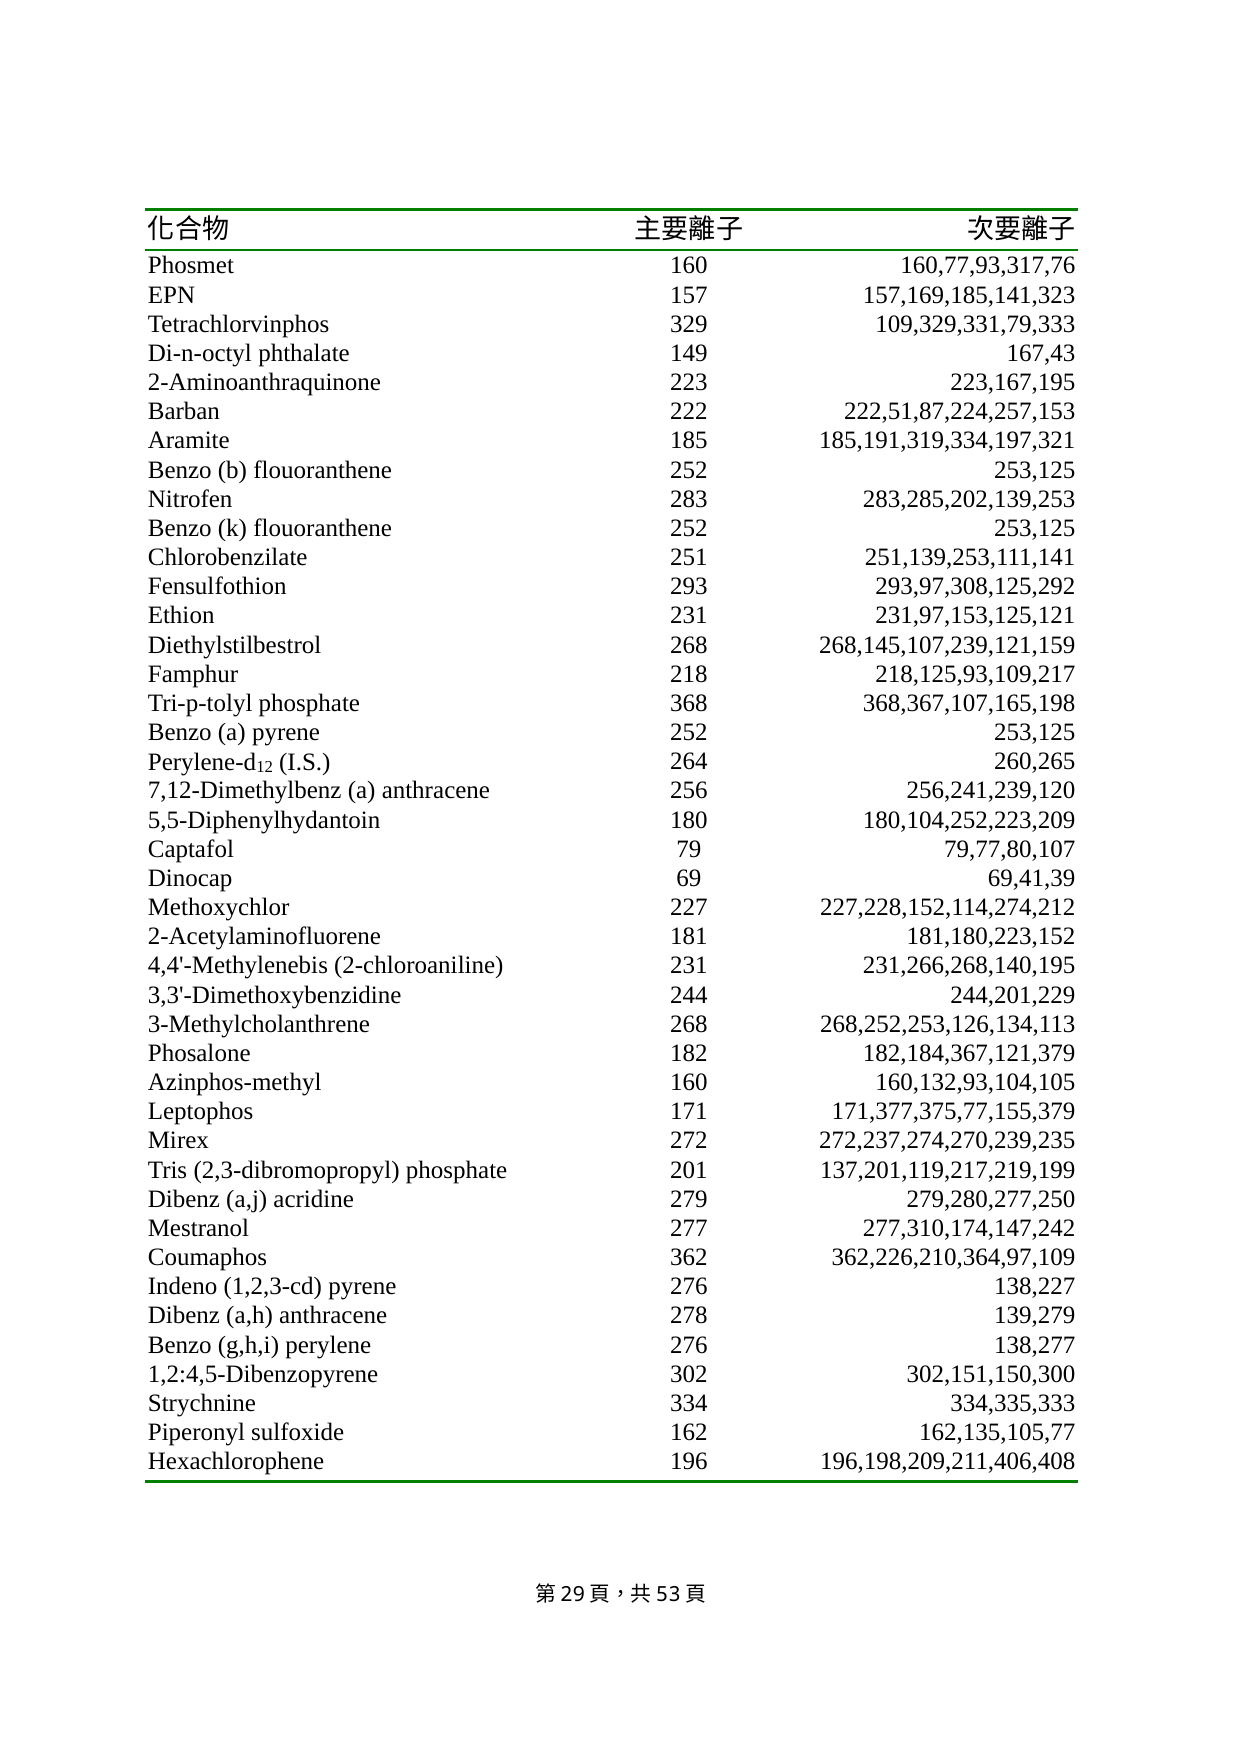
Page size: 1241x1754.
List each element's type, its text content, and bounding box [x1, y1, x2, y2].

table_cell 252 [623, 513, 755, 542]
table_cell Tri-p-tolyl phosphate [145, 688, 561, 717]
table_cell 268,145,107,239,121,159 [755, 630, 1078, 659]
table_cell 5,5-Diphenylhydantoin [145, 805, 561, 834]
table_cell [561, 951, 622, 980]
table_cell [561, 251, 622, 280]
table_cell Fensulfothion [145, 571, 561, 601]
table_cell 222 [623, 396, 755, 426]
table_cell 181,180,223,152 [755, 921, 1078, 951]
table_cell 251 [623, 542, 755, 571]
table_cell [561, 513, 622, 542]
table_cell [561, 980, 622, 1009]
table_cell 293,97,308,125,292 [755, 571, 1078, 601]
table_cell Nitrofen [145, 484, 561, 513]
table_cell 279,280,277,250 [755, 1184, 1078, 1213]
table_cell Ethion [145, 601, 561, 630]
table_cell 157 [623, 280, 755, 309]
table_cell [561, 1446, 622, 1480]
table_header 次要離子 [755, 211, 1078, 249]
table_cell 162 [623, 1417, 755, 1446]
table_cell [561, 921, 622, 951]
table_cell Perylene-d12 (I.S.) [145, 746, 561, 776]
table_cell 276 [623, 1271, 755, 1301]
table_cell [561, 571, 622, 601]
table_cell 293 [623, 571, 755, 601]
table_cell 278 [623, 1301, 755, 1330]
table_cell [561, 1242, 622, 1271]
table_cell 302,151,150,300 [755, 1359, 1078, 1388]
table_cell 244 [623, 980, 755, 1009]
table_cell 7,12-Dimethylbenz (a) anthracene [145, 776, 561, 805]
table_cell 329 [623, 309, 755, 338]
table_cell Di-n-octyl phthalate [145, 338, 561, 367]
table_cell 182 [623, 1038, 755, 1067]
table_cell [561, 1213, 622, 1242]
table_cell [561, 484, 622, 513]
table_cell 223 [623, 367, 755, 396]
table_cell Hexachlorophene [145, 1446, 561, 1480]
table_cell [561, 1155, 622, 1184]
table_cell 268 [623, 630, 755, 659]
table_cell [561, 717, 622, 746]
table_cell Benzo (k) flouoranthene [145, 513, 561, 542]
table_cell 182,184,367,121,379 [755, 1038, 1078, 1067]
table_cell 272 [623, 1126, 755, 1155]
table_cell 137,201,119,217,219,199 [755, 1155, 1078, 1184]
table_cell [561, 1388, 622, 1417]
table_cell 302 [623, 1359, 755, 1388]
table_cell Tris (2,3-dibromopropyl) phosphate [145, 1155, 561, 1184]
table_cell [561, 280, 622, 309]
table_cell [561, 1096, 622, 1126]
table_cell 3-Methylcholanthrene [145, 1009, 561, 1038]
table_cell 260,265 [755, 746, 1078, 776]
table_cell 138,227 [755, 1271, 1078, 1301]
table_cell 196 [623, 1446, 755, 1480]
table_cell 160,77,93,317,76 [755, 251, 1078, 280]
table_cell 3,3'-Dimethoxybenzidine [145, 980, 561, 1009]
table_cell 180 [623, 805, 755, 834]
table_cell Strychnine [145, 1388, 561, 1417]
table_cell 167,43 [755, 338, 1078, 367]
table_cell 2-Acetylaminofluorene [145, 921, 561, 951]
table_cell 218,125,93,109,217 [755, 659, 1078, 688]
table_cell Dibenz (a,h) anthracene [145, 1301, 561, 1330]
table_cell Benzo (a) pyrene [145, 717, 561, 746]
table_cell Aramite [145, 426, 561, 455]
table_cell 109,329,331,79,333 [755, 309, 1078, 338]
table_cell 196,198,209,211,406,408 [755, 1446, 1078, 1480]
table_cell [561, 659, 622, 688]
table_cell 139,279 [755, 1301, 1078, 1330]
table_cell 253,125 [755, 717, 1078, 746]
table_cell 138,277 [755, 1330, 1078, 1359]
table_cell 231 [623, 601, 755, 630]
table_cell 160 [623, 1067, 755, 1096]
table_cell [561, 1359, 622, 1388]
table_cell 334 [623, 1388, 755, 1417]
table_cell [561, 1301, 622, 1330]
table_cell Azinphos-methyl [145, 1067, 561, 1096]
table_cell 283,285,202,139,253 [755, 484, 1078, 513]
table_cell 185,191,319,334,197,321 [755, 426, 1078, 455]
table_cell [561, 805, 622, 834]
table_cell 268,252,253,126,134,113 [755, 1009, 1078, 1038]
table_cell 160,132,93,104,105 [755, 1067, 1078, 1096]
table_cell 231 [623, 951, 755, 980]
table_cell 231,97,153,125,121 [755, 601, 1078, 630]
table_cell 252 [623, 455, 755, 484]
table_cell 227 [623, 892, 755, 921]
table_cell [561, 309, 622, 338]
table_cell [561, 1184, 622, 1213]
table_cell 253,125 [755, 513, 1078, 542]
table_cell 279 [623, 1184, 755, 1213]
table_cell Barban [145, 396, 561, 426]
table_cell 69,41,39 [755, 863, 1078, 892]
table_cell [561, 746, 622, 776]
table_cell 256 [623, 776, 755, 805]
table_cell 362,226,210,364,97,109 [755, 1242, 1078, 1271]
table_cell 201 [623, 1155, 755, 1184]
table_cell Diethylstilbestrol [145, 630, 561, 659]
table_cell Captafol [145, 834, 561, 863]
table_cell Methoxychlor [145, 892, 561, 921]
table_cell 160 [623, 251, 755, 280]
table_cell [561, 1067, 622, 1096]
table_cell 79,77,80,107 [755, 834, 1078, 863]
table_cell Chlorobenzilate [145, 542, 561, 571]
table_cell [561, 863, 622, 892]
table_cell Dinocap [145, 863, 561, 892]
table_cell 362 [623, 1242, 755, 1271]
table_cell 157,169,185,141,323 [755, 280, 1078, 309]
table_cell Famphur [145, 659, 561, 688]
table_cell [561, 1126, 622, 1155]
table_cell 227,228,152,114,274,212 [755, 892, 1078, 921]
table_cell [561, 1009, 622, 1038]
table_cell 277 [623, 1213, 755, 1242]
table_cell 171,377,375,77,155,379 [755, 1096, 1078, 1126]
table_cell Phosmet [145, 251, 561, 280]
table_cell Leptophos [145, 1096, 561, 1126]
table_cell 252 [623, 717, 755, 746]
table_cell 368 [623, 688, 755, 717]
table_cell 368,367,107,165,198 [755, 688, 1078, 717]
table_cell [561, 426, 622, 455]
table_cell 231,266,268,140,195 [755, 951, 1078, 980]
table_cell 264 [623, 746, 755, 776]
table_cell 334,335,333 [755, 1388, 1078, 1417]
table_header 主要離子 [623, 211, 755, 249]
table_cell Benzo (b) flouoranthene [145, 455, 561, 484]
table_cell 223,167,195 [755, 367, 1078, 396]
table_cell [561, 1330, 622, 1359]
table_cell 79 [623, 834, 755, 863]
table_cell [561, 834, 622, 863]
table_cell 256,241,239,120 [755, 776, 1078, 805]
table_cell 283 [623, 484, 755, 513]
table_cell Coumaphos [145, 1242, 561, 1271]
table_cell 171 [623, 1096, 755, 1126]
table_cell 69 [623, 863, 755, 892]
table_cell [561, 892, 622, 921]
table_cell 244,201,229 [755, 980, 1078, 1009]
table_cell [561, 542, 622, 571]
table_header 化合物 [145, 211, 561, 249]
table_cell 218 [623, 659, 755, 688]
table_cell Phosalone [145, 1038, 561, 1067]
table_cell [561, 1038, 622, 1067]
table_cell 149 [623, 338, 755, 367]
table_cell [561, 688, 622, 717]
table_cell 222,51,87,224,257,153 [755, 396, 1078, 426]
table_cell 272,237,274,270,239,235 [755, 1126, 1078, 1155]
table_cell 276 [623, 1330, 755, 1359]
table_cell [561, 367, 622, 396]
table_cell 4,4'-Methylenebis (2-chloroaniline) [145, 951, 561, 980]
table_cell Dibenz (a,j) acridine [145, 1184, 561, 1213]
table_cell 268 [623, 1009, 755, 1038]
table_cell [561, 455, 622, 484]
table_cell [561, 338, 622, 367]
table_cell 180,104,252,223,209 [755, 805, 1078, 834]
table_cell [561, 396, 622, 426]
table_header [561, 211, 622, 249]
table_cell Mestranol [145, 1213, 561, 1242]
table_cell 277,310,174,147,242 [755, 1213, 1078, 1242]
table_cell EPN [145, 280, 561, 309]
table_cell Benzo (g,h,i) perylene [145, 1330, 561, 1359]
table_cell [561, 630, 622, 659]
table_cell [561, 776, 622, 805]
table_cell 2-Aminoanthraquinone [145, 367, 561, 396]
table_cell 1,2:4,5-Dibenzopyrene [145, 1359, 561, 1388]
table_cell [561, 601, 622, 630]
table_cell 185 [623, 426, 755, 455]
table_cell Indeno (1,2,3-cd) pyrene [145, 1271, 561, 1301]
table_cell Piperonyl sulfoxide [145, 1417, 561, 1446]
table_cell Mirex [145, 1126, 561, 1155]
table_cell 181 [623, 921, 755, 951]
table_cell Tetrachlorvinphos [145, 309, 561, 338]
table_cell 251,139,253,111,141 [755, 542, 1078, 571]
table_cell [561, 1417, 622, 1446]
table_cell 253,125 [755, 455, 1078, 484]
table_cell 162,135,105,77 [755, 1417, 1078, 1446]
table_cell [561, 1271, 622, 1301]
